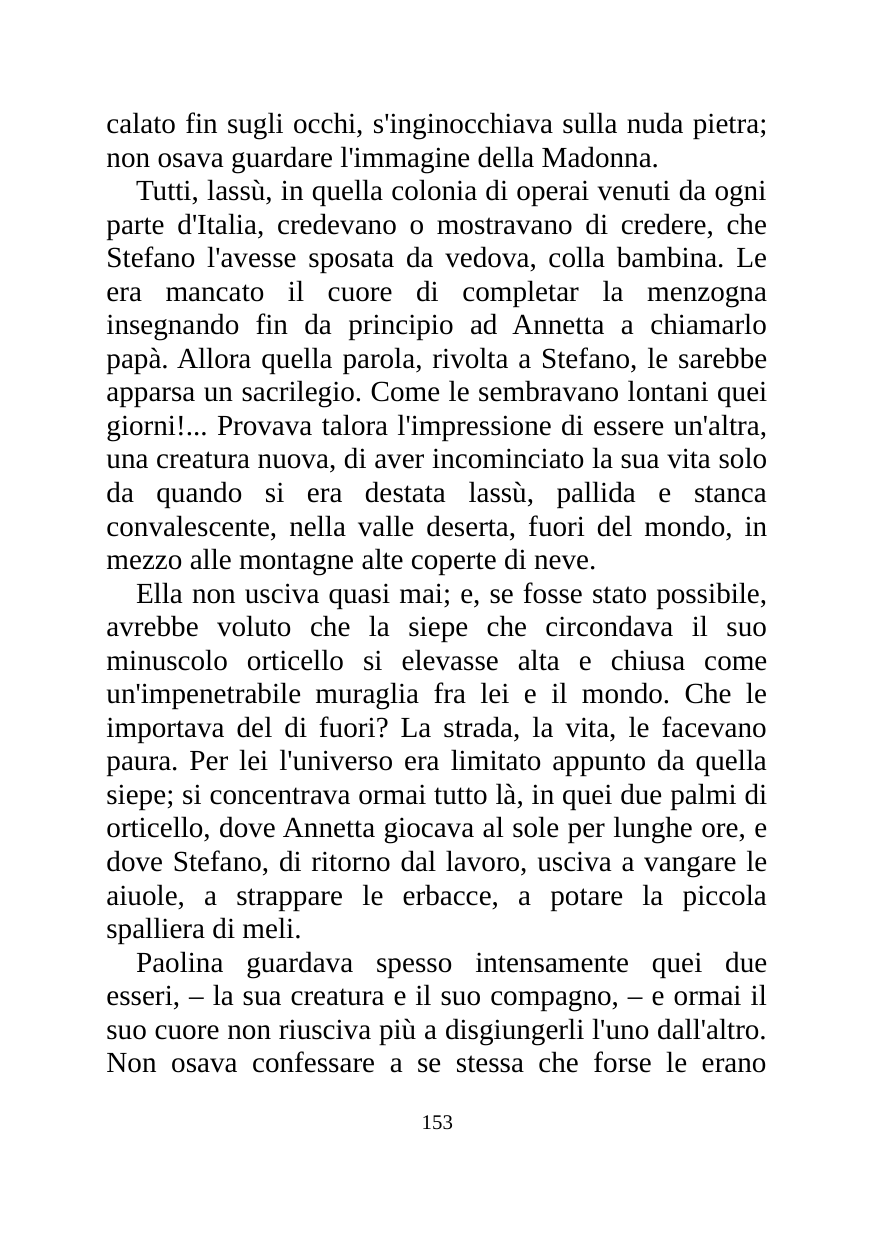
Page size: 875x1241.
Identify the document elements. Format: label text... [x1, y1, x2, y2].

text Tutti, lassù, in quella colonia di operai venuti da ogni parte d'Italia, credevano o mostravano di credere, che Stefano l'avesse sposata da vedova, colla bambina. Le era mancato il cuore di completar la menzogna insegnando fin da principio ad Annetta a chiamarlo papà. Allora quella parola, rivolta a Stefano, le sarebbe apparsa un sacrilegio. Come le sembravano lontani quei giorni!... Provava talora l'impressione di essere un'altra, una creatura nuova, di aver incominciato la sua vita solo da quando si era destata lassù, pallida e stanca convalescente, nella valle deserta, fuori del mondo, in mezzo alle montagne alte coperte di neve. [106, 173, 768, 576]
text calato fin sugli occhi, s'inginocchiava sulla nuda pietra; non osava guardare l'immagine della Madonna. [106, 106, 768, 173]
text Ella non usciva quasi mai; e, se fosse stato possibile, avrebbe voluto che la siepe che circondava il suo minuscolo orticello si elevasse alta e chiusa come un'impenetrabile muraglia fra lei e il mondo. Che le importava del di fuori? La strada, la vita, le facevano paura. Per lei l'universo era limitato appunto da quella siepe; si concentrava ormai tutto là, in quei due palmi di orticello, dove Annetta giocava al sole per lunghe ore, e dove Stefano, di ritorno dal lavoro, usciva a vangare le aiuole, a strappare le erbacce, a potare la piccola spalliera di meli. [106, 576, 768, 945]
text Paolina guardava spesso intensamente quei due esseri, – la sua creatura e il suo compagno, – e ormai il suo cuore non riusciva più a disgiungerli l'uno dall'altro. Non osava confessare a se stessa che forse le erano [106, 945, 768, 1079]
